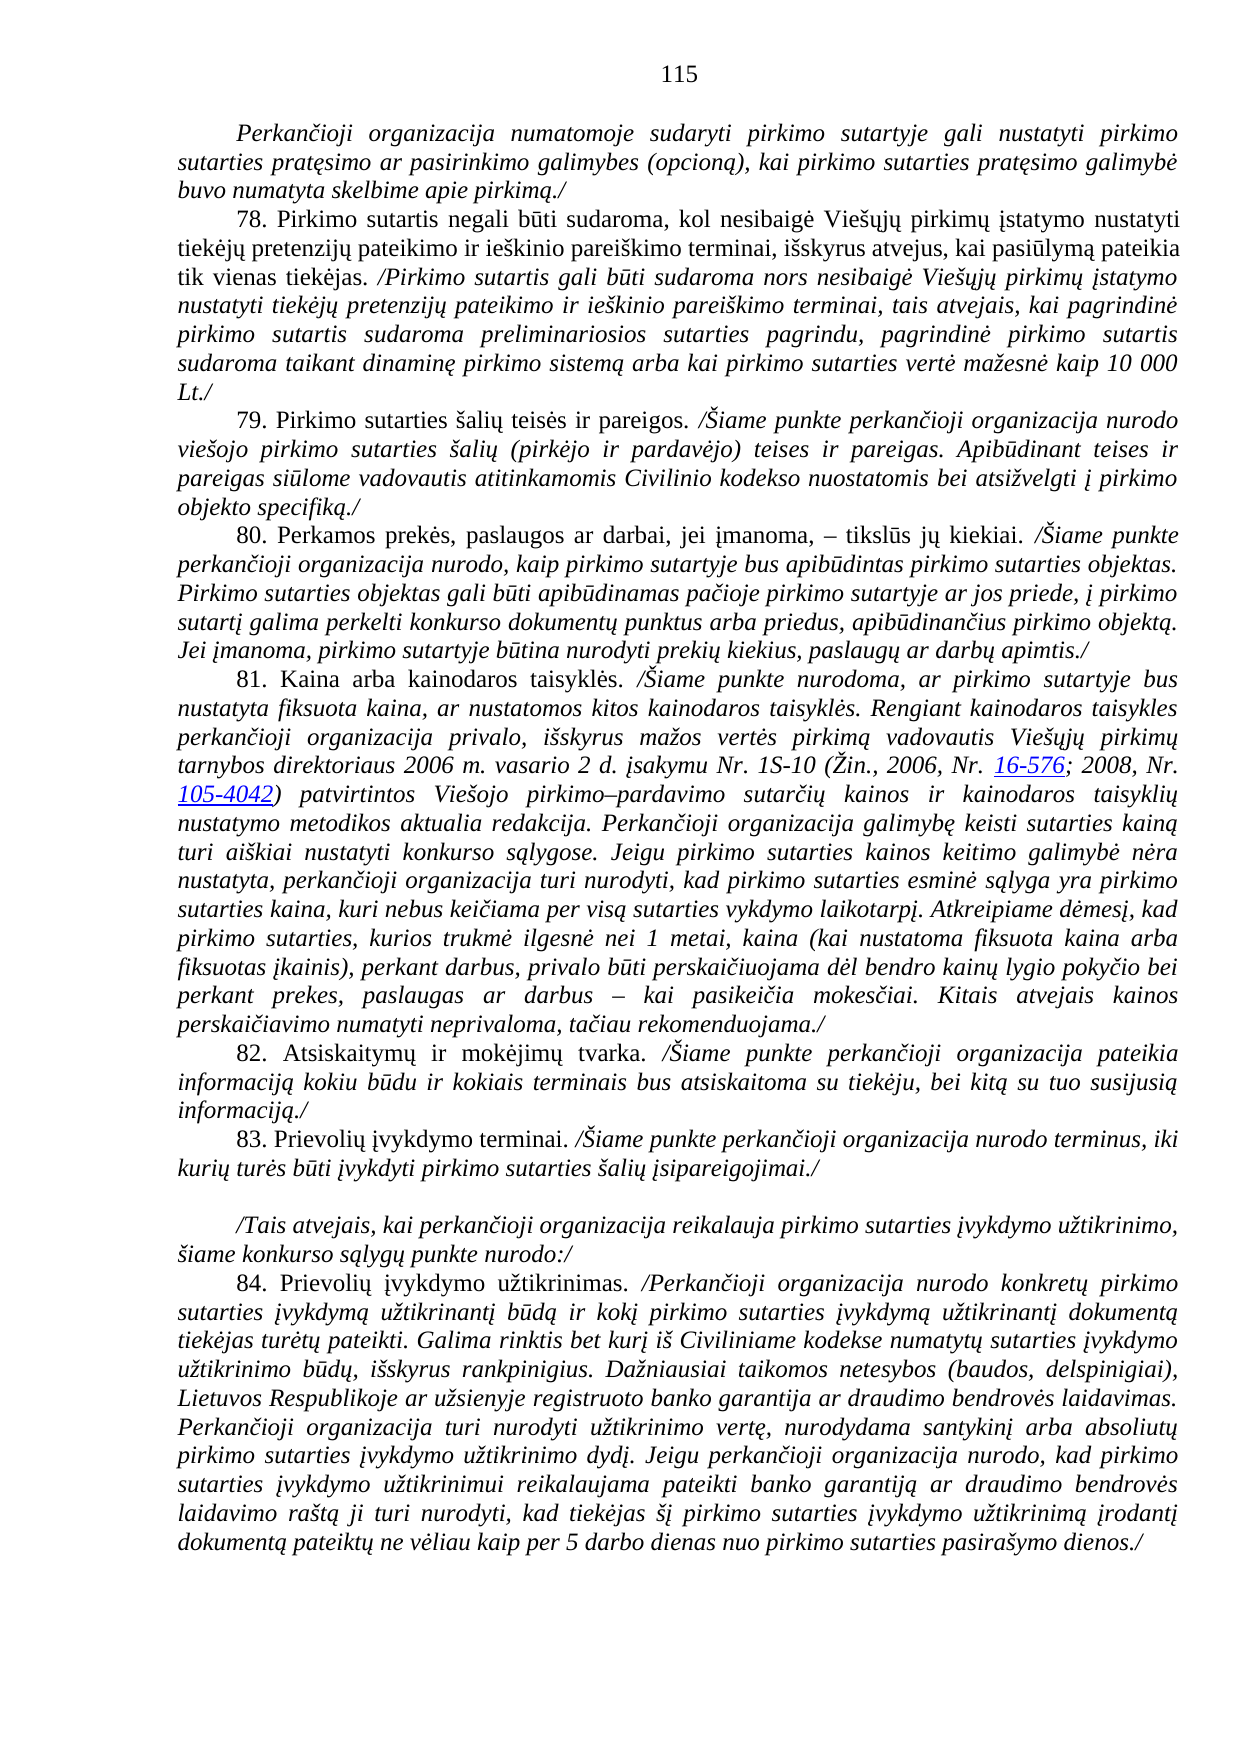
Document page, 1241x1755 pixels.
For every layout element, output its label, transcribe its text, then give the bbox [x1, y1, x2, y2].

text 82. Atsiskaitymų ir mokėjimų tvarka. /Šiame punkte perkančioji organizacija pateikia informaciją kokiu būdu ir kokiais terminais bus atsiskaitoma su tiekėju, bei kitą su tuo susijusią informaciją./ [177, 1038, 1181, 1124]
text /Tais atvejais, kai perkančioji organizacija reikalauja pirkimo sutarties įvykdymo užtikrinimo, šiame konkurso sąlygų punkte nurodo:/ [177, 1211, 1181, 1268]
text 80. Perkamos prekės, paslaugos ar darbai, jei įmanoma, – tikslūs jų kiekiai. /Šiame punkte perkančioji organizacija nurodo, kaip pirkimo sutartyje bus apibūdintas pirkimo sutarties objektas. Pirkimo sutarties objektas gali būti apibūdinamas pačioje pirkimo sutartyje ar jos priede, į pirkimo sutartį galima perkelti konkurso dokumentų punktus arba priedus, apibūdinančius pirkimo objektą. Jei įmanoma, pirkimo sutartyje būtina nurodyti prekių kiekius, paslaugų ar darbų apimtis./ [177, 521, 1181, 664]
text 78. Pirkimo sutartis negali būti sudaroma, kol nesibaigė Viešųjų pirkimų įstatymo nustatyti tiekėjų pretenzijų pateikimo ir ieškinio pareiškimo terminai, išskyrus atvejus, kai pasiūlymą pateikia tik vienas tiekėjas. /Pirkimo sutartis gali būti sudaroma nors nesibaigė Viešųjų pirkimų įstatymo nustatyti tiekėjų pretenzijų pateikimo ir ieškinio pareiškimo terminai, tais atvejais, kai pagrindinė pirkimo sutartis sudaroma preliminariosios sutarties pagrindu, pagrindinė pirkimo sutartis sudaroma taikant dinaminę pirkimo sistemą arba kai pirkimo sutarties vertė mažesnė kaip 10 000 Lt./ [177, 204, 1181, 406]
text 84. Prievolių įvykdymo užtikrinimas. /Perkančioji organizacija nurodo konkretų pirkimo sutarties įvykdymą užtikrinantį būdą ir kokį pirkimo sutarties įvykdymą užtikrinantį dokumentą tiekėjas turėtų pateikti. Galima rinktis bet kurį iš Civiliniame kodekse numatytų sutarties įvykdymo užtikrinimo būdų, išskyrus rankpinigius. Dažniausiai taikomos netesybos (baudos, delspinigiai), Lietuvos Respublikoje ar užsienyje registruoto banko garantija ar draudimo bendrovės laidavimas. Perkančioji organizacija turi nurodyti užtikrinimo vertę, nurodydama santykinį arba absoliutų pirkimo sutarties įvykdymo užtikrinimo dydį. Jeigu perkančioji organizacija nurodo, kad pirkimo sutarties įvykdymo užtikrinimui reikalaujama pateikti banko garantiją ar draudimo bendrovės laidavimo raštą ji turi nurodyti, kad tiekėjas šį pirkimo sutarties įvykdymo užtikrinimą įrodantį dokumentą pateiktų ne vėliau kaip per 5 darbo dienas nuo pirkimo sutarties pasirašymo dienos./ [177, 1268, 1181, 1556]
text Perkančioji organizacija numatomoje sudaryti pirkimo sutartyje gali nustatyti pirkimo sutarties pratęsimo ar pasirinkimo galimybes (opcioną), kai pirkimo sutarties pratęsimo galimybė buvo numatyta skelbime apie pirkimą./ [177, 118, 1181, 204]
text 81. Kaina arba kainodaros taisyklės. /Šiame punkte nurodoma, ar pirkimo sutartyje bus nustatyta fiksuota kaina, ar nustatomos kitos kainodaros taisyklės. Rengiant kainodaros taisykles perkančioji organizacija privalo, išskyrus mažos vertės pirkimą vadovautis Viešųjų pirkimų tarnybos direktoriaus 2006 m. vasario 2 d. įsakymu Nr. 1S-10 (Žin., 2006, Nr. 16-576; 2008, Nr. 105-4042) patvirtintos Viešojo pirkimo–pardavimo sutarčių kainos ir kainodaros taisyklių nustatymo metodikos aktualia redakcija. Perkančioji organizacija galimybę keisti sutarties kainą turi aiškiai nustatyti konkurso sąlygose. Jeigu pirkimo sutarties kainos keitimo galimybė nėra nustatyta, perkančioji organizacija turi nurodyti, kad pirkimo sutarties esminė sąlyga yra pirkimo sutarties kaina, kuri nebus keičiama per visą sutarties vykdymo laikotarpį. Atkreipiame dėmesį, kad pirkimo sutarties, kurios trukmė ilgesnė nei 1 metai, kaina (kai nustatoma fiksuota kaina arba fiksuotas įkainis), perkant darbus, privalo būti perskaičiuojama dėl bendro kainų lygio pokyčio bei perkant prekes, paslaugas ar darbus – kai pasikeičia mokesčiai. Kitais atvejais kainos perskaičiavimo numatyti neprivaloma, tačiau rekomenduojama./ [177, 664, 1181, 1038]
text 83. Prievolių įvykdymo terminai. /Šiame punkte perkančioji organizacija nurodo terminus, iki kurių turės būti įvykdyti pirkimo sutarties šalių įsipareigojimai./ [177, 1124, 1181, 1182]
text 79. Pirkimo sutarties šalių teisės ir pareigos. /Šiame punkte perkančioji organizacija nurodo viešojo pirkimo sutarties šalių (pirkėjo ir pardavėjo) teises ir pareigas. Apibūdinant teises ir pareigas siūlome vadovautis atitinkamomis Civilinio kodekso nuostatomis bei atsižvelgti į pirkimo objekto specifiką./ [177, 406, 1181, 521]
